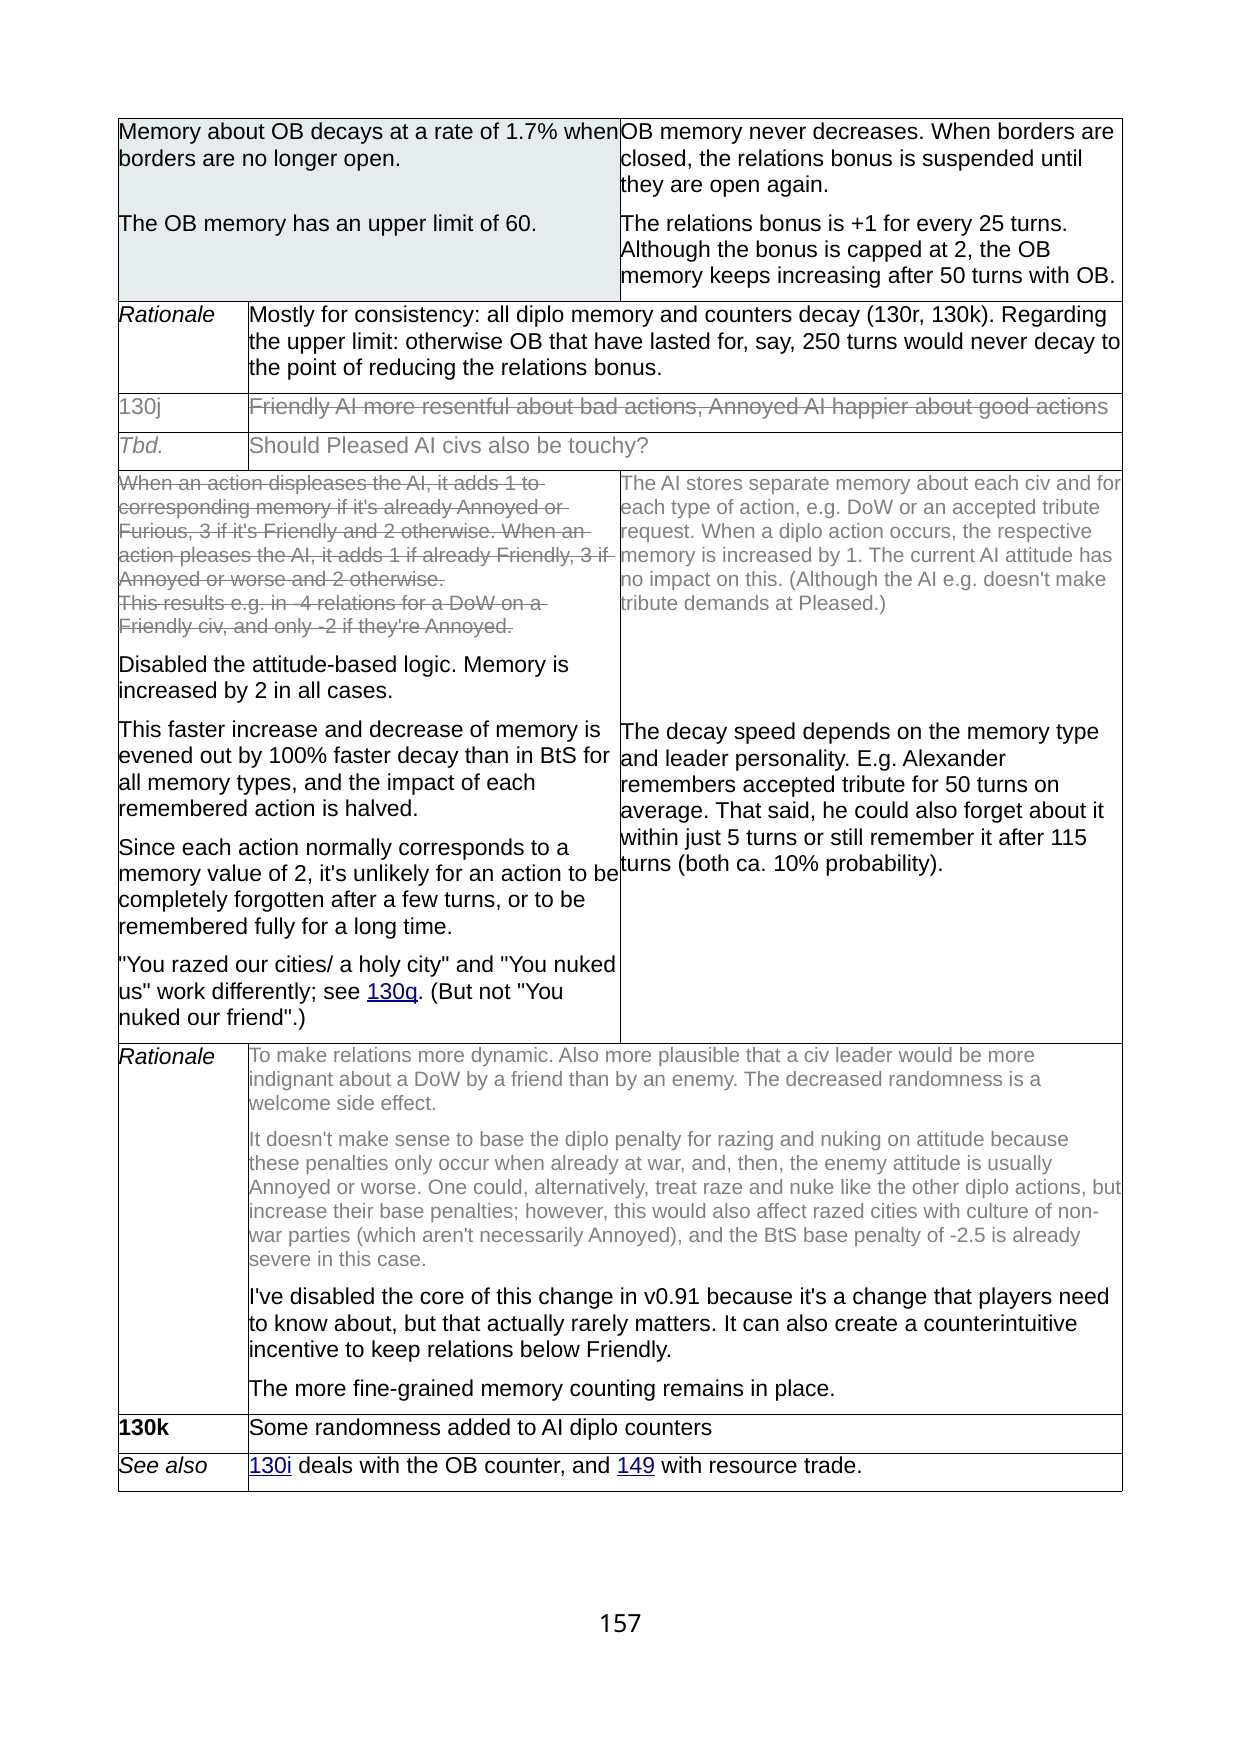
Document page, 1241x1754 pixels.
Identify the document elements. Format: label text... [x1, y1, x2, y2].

table_cell 130i deals with the OB counter, and 149 with resource trade. [249, 1454, 1122, 1491]
table_cell Mostly for consistency: all diplo memory and counters decay (130r, 130k). Regarding the upper limit: otherwise OB that have lasted for, say, 250 turns would never decay to the point of reducing the relations bonus. [249, 302, 1122, 393]
table_cell Should Pleased AI civs also be touchy? [249, 433, 1122, 470]
table_cell When an action displeases the AI, it adds 1 to corresponding memory if it's already Annoyed or Furious, 3 if it's Friendly and 2 otherwise. When an action pleases the AI, it adds 1 if already Friendly, 3 if Annoyed or worse and 2 otherwise. This results e.g. in -4 relations for a DoW on a Friendly civ, and only -2 if they're Annoyed. Disabled the attitude-based logic. Memory is increased by 2 in all cases. This faster increase and decrease of memory is evened out by 100% faster decay than in BtS for all memory types, and the impact of each remembered action is halved. Since each action normally corresponds to a memory value of 2, it's unlikely for an action to be completely forgotten after a few turns, or to be remembered fully for a long time. "You razed our cities/ a holy city" and "You nuked us" work differently; see 130q. (But not "You nuked our friend".) [119, 471, 620, 1043]
table_cell Friendly AI more resentful about bad actions, Annoyed AI happier about good actions [249, 394, 1122, 432]
table_cell 130k [119, 1415, 248, 1452]
table_cell Memory about OB decays at a rate of 1.7% when borders are no longer open. The OB memory has an upper limit of 60. [119, 119, 620, 301]
table_cell OB memory never decreases. When borders are closed, the relations bonus is suspended until they are open again. The relations bonus is +1 for every 25 turns. Although the bonus is capped at 2, the OB memory keeps increasing after 50 turns with OB. [621, 119, 1122, 301]
table_cell Rationale [119, 1044, 248, 1413]
table_cell Some randomness added to AI diplo counters [249, 1415, 1122, 1452]
table_cell To make relations more dynamic. Also more plausible that a civ leader would be more indignant about a DoW by a friend than by an enemy. The decreased randomness is a welcome side effect. It doesn't make sense to base the diplo penalty for razing and nuking on attitude because these penalties only occur when already at war, and, then, the enemy attitude is usually Annoyed or worse. One could, alternatively, treat raze and nuke like the other diplo actions, but increase their base penalties; however, this would also affect razed cities with culture of non-war parties (which aren't necessarily Annoyed), and the BtS base penalty of -2.5 is already severe in this case. I've disabled the core of this change in v0.91 because it's a change that players need to know about, but that actually rarely matters. It can also create a counterintuitive incentive to keep relations below Friendly. The more fine-grained memory counting remains in place. [249, 1044, 1122, 1413]
table_cell See also [119, 1454, 248, 1491]
table_cell Rationale [119, 302, 248, 393]
table_cell Tbd. [119, 433, 248, 470]
table_cell The AI stores separate memory about each civ and for each type of action, e.g. DoW or an accepted tribute request. When a diplo action occurs, the respective memory is increased by 1. The current AI attitude has no impact on this. (Although the AI e.g. doesn't make tribute demands at Pleased.) The decay speed depends on the memory type and leader personality. E.g. Alexander remembers accepted tribute for 50 turns on average. That said, he could also forget about it within just 5 turns or still remember it after 115 turns (both ca. 10% probability). [621, 471, 1122, 1043]
table_cell 130j [119, 394, 248, 432]
